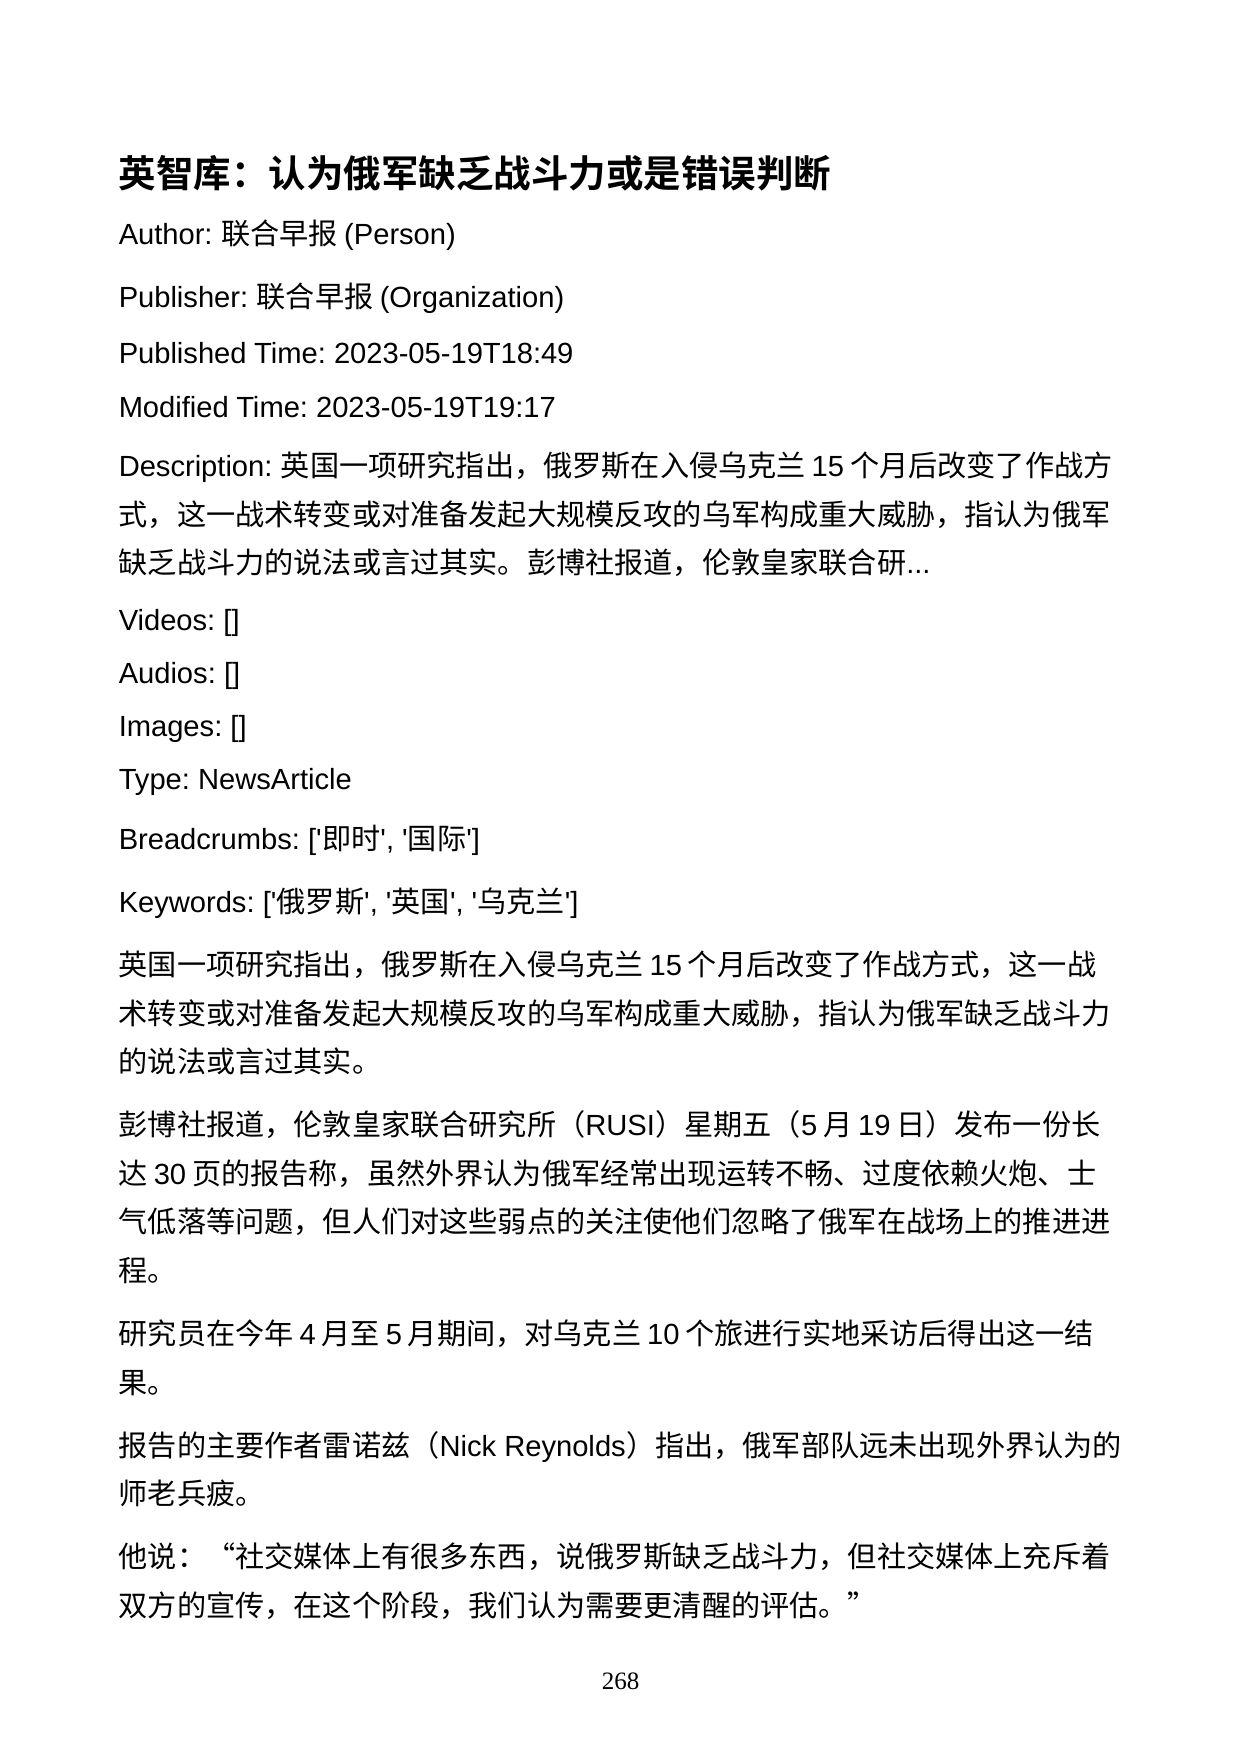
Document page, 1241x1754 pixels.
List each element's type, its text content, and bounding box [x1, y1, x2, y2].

text 英国一项研究指出，俄罗斯在入侵乌克兰15个月后改变了作战方式，这一战术转变或对准备发起大规模反攻的乌军构成重大威胁，指认为俄军缺乏战斗力的说法或言过其实。 [118, 942, 1122, 1081]
text Modified Time: 2023-05-19T19:17 [118, 390, 1122, 423]
text 报告的主要作者雷诺兹（Nick Reynolds）指出，俄军部队远未出现外界认为的师老兵疲。 [118, 1422, 1122, 1513]
text Videos: [] [118, 603, 1122, 637]
text Breadcrumbs: ['即时', '国际'] [118, 816, 1122, 858]
text Audios: [] [118, 656, 1122, 690]
text Type: NewsArticle [118, 762, 1122, 796]
subtitle 英智库：认为俄军缺乏战斗力或是错误判断 [118, 143, 1122, 198]
text 彭博社报道，伦敦皇家联合研究所（RUSI）星期五（5月19日）发布一份长达30页的报告称，虽然外界认为俄军经常出现运转不畅、过度依赖火炮、士气低落等问题，但人们对这些弱点的关注使他们忽略了俄军在战场上的推进进程。 [118, 1102, 1122, 1290]
text Publisher: 联合早报 (Organization) [118, 273, 1122, 316]
text Keywords: ['俄罗斯', '英国', '乌克兰'] [118, 879, 1122, 921]
text Images: [] [118, 709, 1122, 743]
text 研究员在今年4月至5月期间，对乌克兰10个旅进行实地采访后得出这一结果。 [118, 1311, 1122, 1402]
text 他说：“社交媒体上有很多东西，说俄罗斯缺乏战斗力，但社交媒体上充斥着双方的宣传，在这个阶段，我们认为需要更清醒的评估。” [118, 1534, 1122, 1625]
text Author: 联合早报 (Person) [118, 210, 1122, 253]
text Description: 英国一项研究指出，俄罗斯在入侵乌克兰15个月后改变了作战方式，这一战术转变或对准备发起大规模反攻的乌军构成重大威胁，指认为俄军缺乏战斗力的说法或言过其实。彭博社报道，伦敦皇家联合研... [118, 443, 1122, 582]
text Published Time: 2023-05-19T18:49 [118, 337, 1122, 370]
